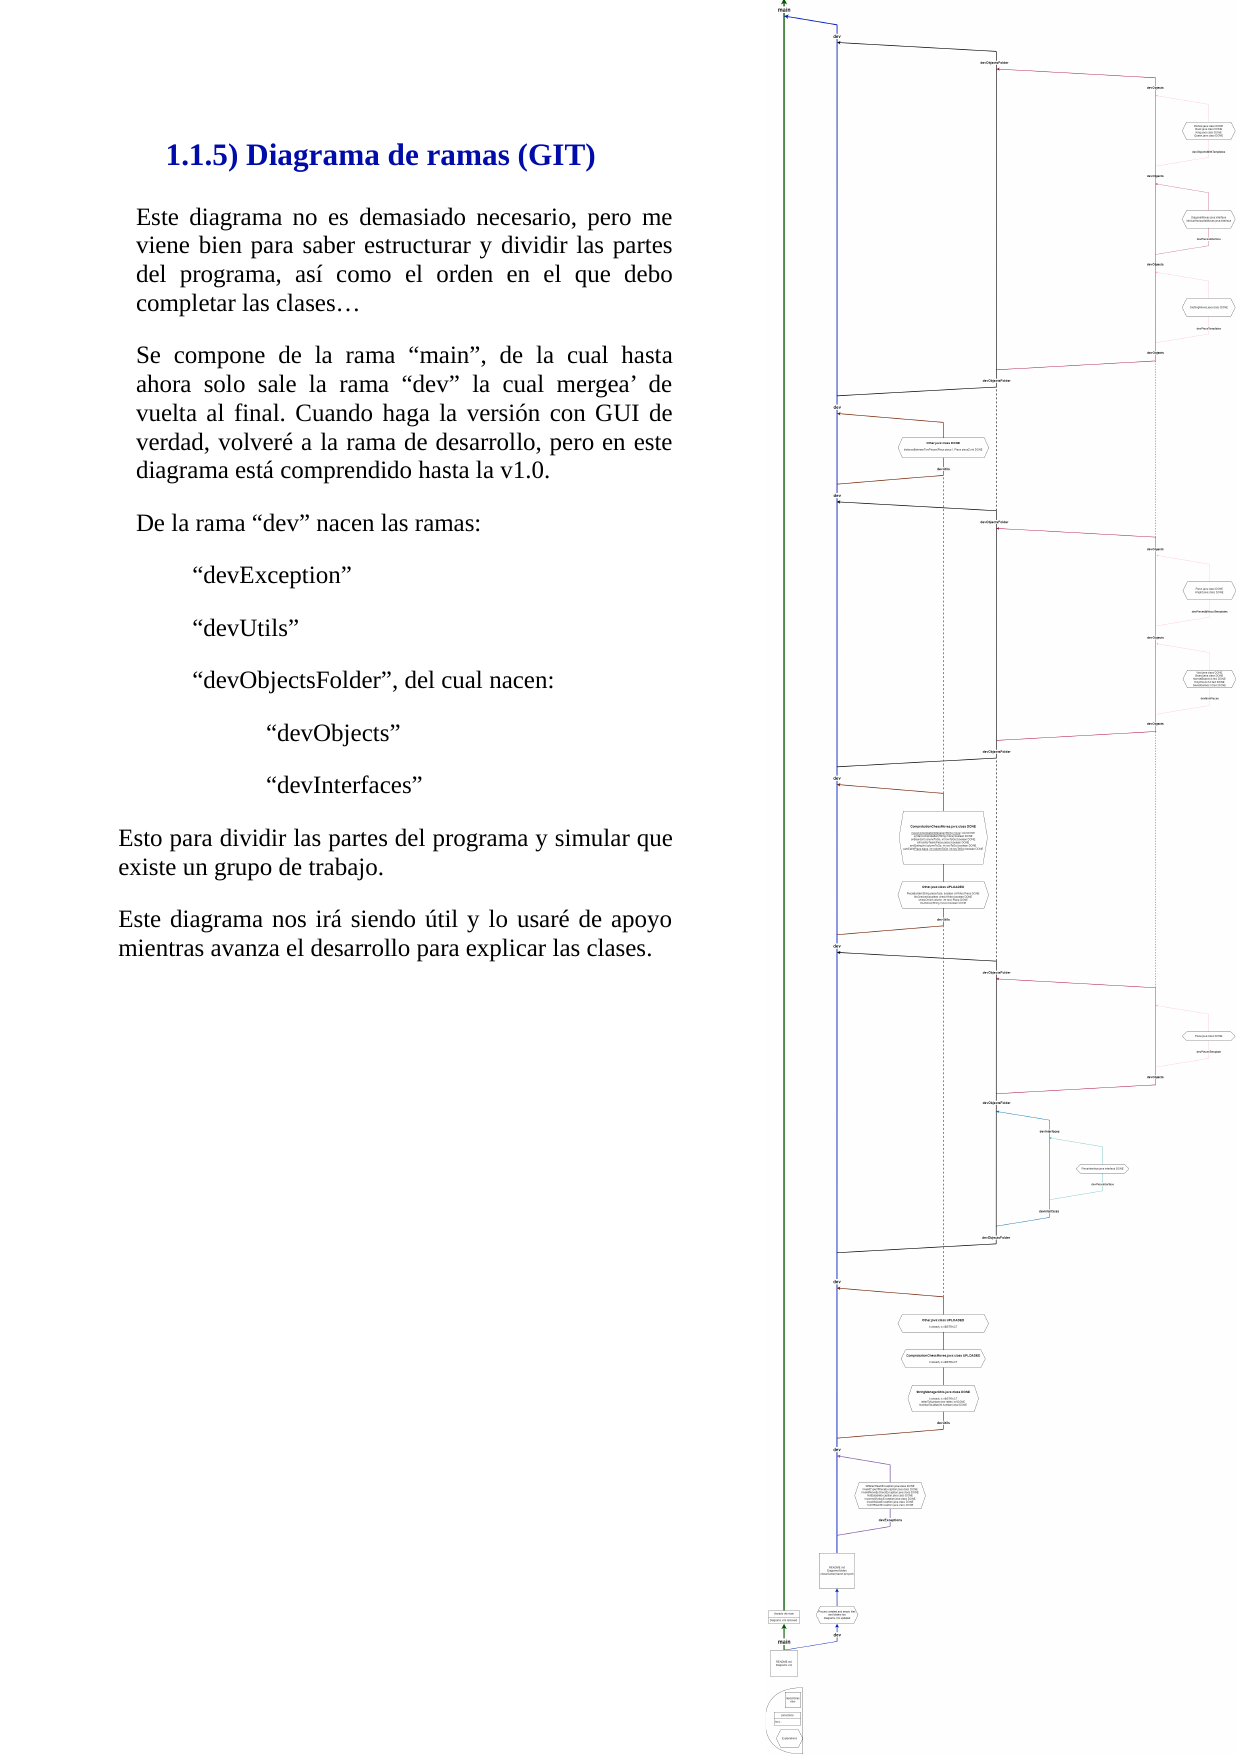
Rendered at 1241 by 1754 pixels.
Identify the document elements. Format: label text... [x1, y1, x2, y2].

text Este diagrama no es demasiado necesario, pero me viene bien para saber estructurar y dividir las partes del programa, así como el orden en el que debo completar las clases… [136, 202, 673, 317]
text Se compone de la rama “main”, de la cual hasta ahora solo sale la rama “dev” la cual mergea’ de vuelta al final. Cuando haga la versión con GUI de verdad, volveré a la rama de desarrollo, pero en este diagrama está comprendido hasta la v1.0. [136, 340, 673, 484]
text Esto para dividir las partes del programa y simular que existe un grupo de trabajo. [118, 823, 673, 880]
text 1.1.5) Diagrama de ramas (GIT) [165, 136, 679, 172]
text “devException” [192, 560, 673, 589]
text “devUtils” [192, 613, 673, 642]
text “devObjectsFolder”, del cual nacen: [192, 665, 673, 694]
text De la rama “dev” nacen las ramas: [136, 508, 673, 537]
picture [765, 0, 1236, 1754]
text “devObjects” [266, 718, 673, 747]
text Este diagrama nos irá siendo útil y lo usaré de apoyo mientras avanza el desarrollo para explicar las clases. [118, 904, 673, 962]
text “devInterfaces” [266, 770, 673, 799]
